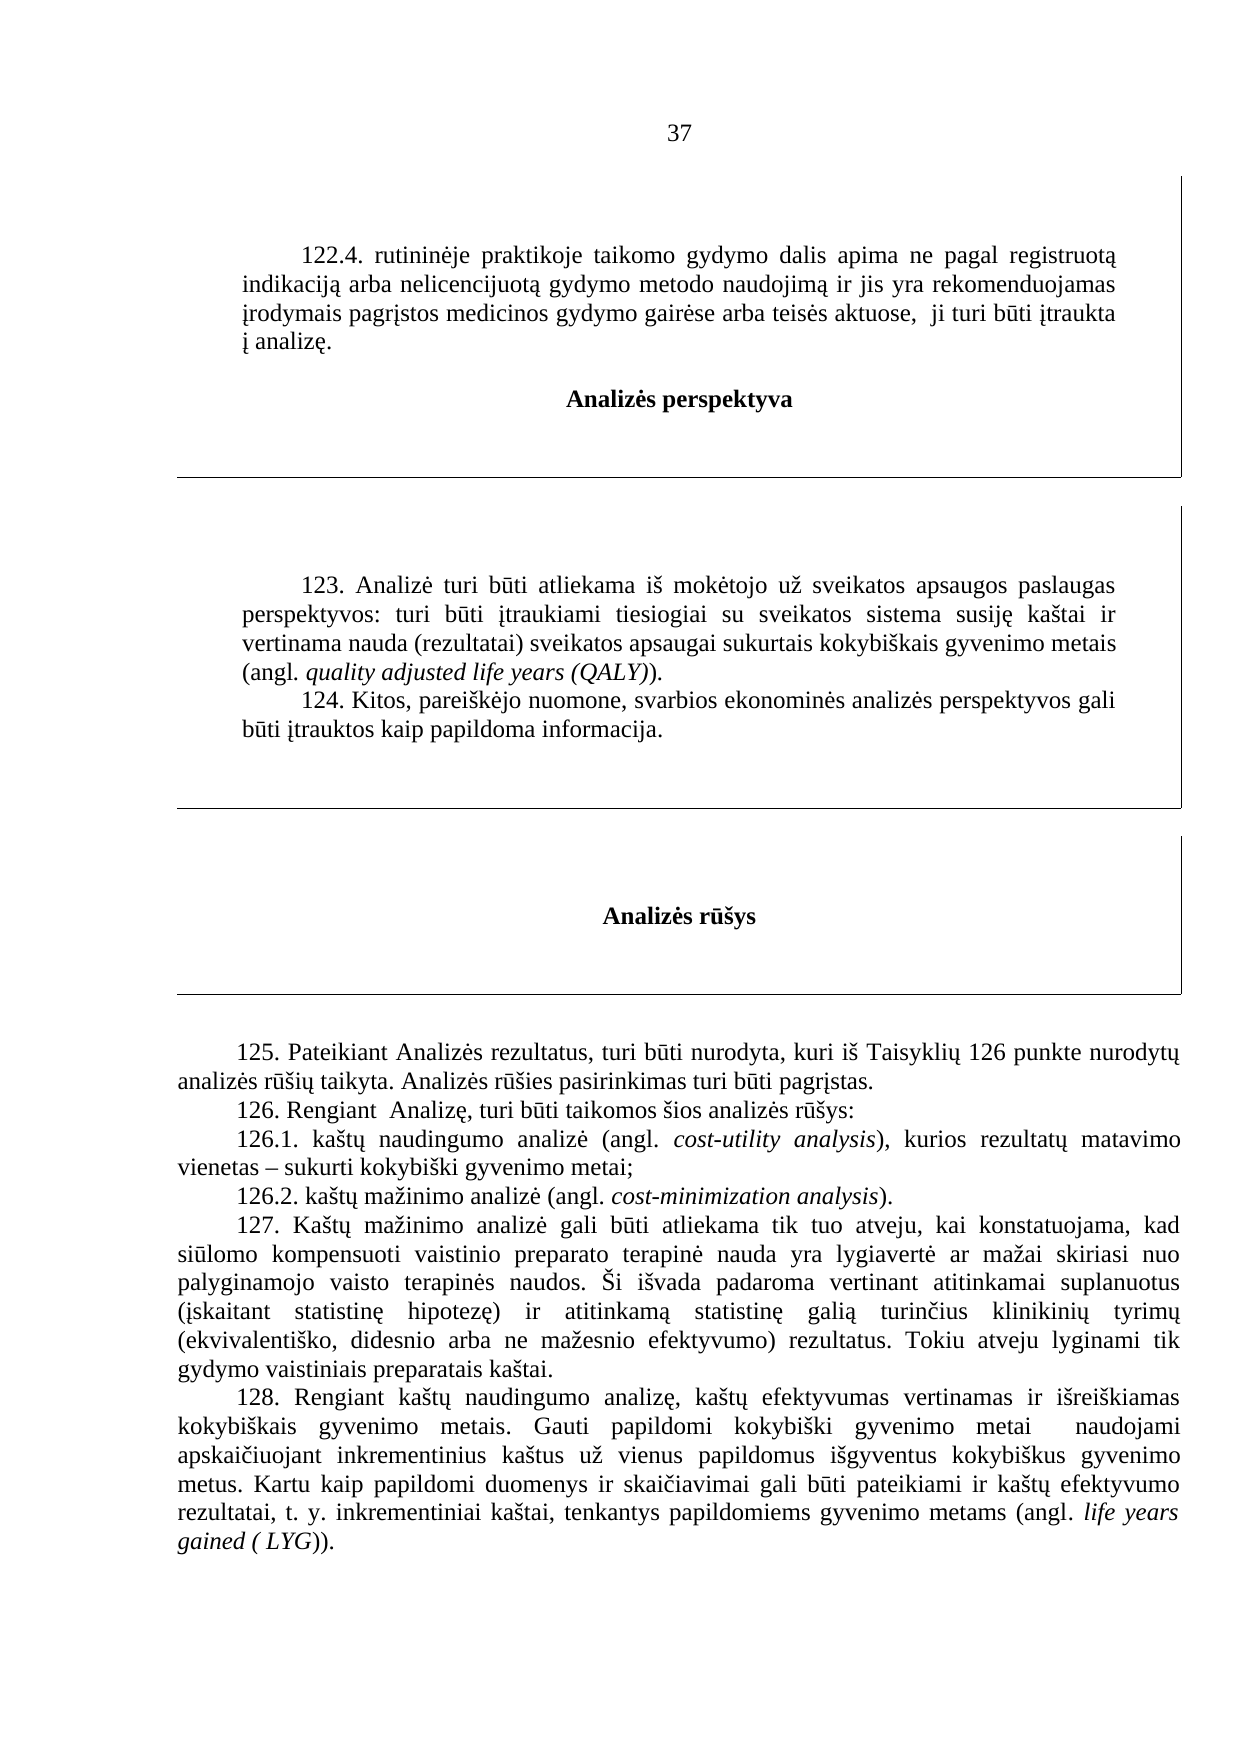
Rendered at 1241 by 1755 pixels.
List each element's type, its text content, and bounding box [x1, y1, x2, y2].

text 127. Kaštų mažinimo analizė gali būti atliekama tik tuo atveju, kai konstatuojama, kad siūlomo kompensuoti vaistinio preparato terapinė nauda yra lygiavertė ar mažai skiriasi nuo palyginamojo vaisto terapinės naudos. Ši išvada padaroma vertinant atitinkamai suplanuotus (įskaitant statistinę hipotezę) ir atitinkamą statistinę galią turinčius klinikinių tyrimų (ekvivalentiško, didesnio arba ne mažesnio efektyvumo) rezultatus. Tokiu atveju lyginami tik gydymo vaistiniais preparatais kaštai. [177, 1210, 1181, 1382]
text 125. Pateikiant Analizės rezultatus, turi būti nurodyta, kuri iš Taisyklių 126 punkte nurodytų analizės rūšių taikyta. Analizės rūšies pasirinkimas turi būti pagrįstas. [177, 1037, 1181, 1095]
text 128. Rengiant kaštų naudingumo analizę, kaštų efektyvumas vertinamas ir išreiškiamas kokybiškais gyvenimo metais. Gauti papildomi kokybiški gyvenimo metai naudojami apskaičiuojant inkrementinius kaštus už vienus papildomus išgyventus kokybiškus gyvenimo metus. Kartu kaip papildomi duomenys ir skaičiavimai gali būti pateikiami ir kaštų efektyvumo rezultatai, t. y. inkrementiniai kaštai, tenkantys papildomiems gyvenimo metams (angl. life years gained ( LYG)). [177, 1382, 1181, 1555]
subtitle Analizės rūšys [177, 836, 1181, 994]
subtitle Analizės perspektyva [177, 384, 1181, 477]
text 126.2. kaštų mažinimo analizė (angl. cost-minimization analysis). [177, 1181, 1181, 1210]
text 124. Kitos, pareiškėjo nuomone, svarbios ekonominės analizės perspektyvos gali būti įtrauktos kaip papildoma informacija. [177, 686, 1181, 808]
text 126. Rengiant Analizę, turi būti taikomos šios analizės rūšys: [177, 1095, 1181, 1124]
text 123. Analizė turi būti atliekama iš mokėtojo už sveikatos apsaugos paslaugas perspektyvos: turi būti įtraukiami tiesiogiai su sveikatos sistema susiję kaštai ir vertinama nauda (rezultatai) sveikatos apsaugai sukurtais kokybiškais gyvenimo metais (angl. quality adjusted life years (QALY)). [177, 506, 1181, 686]
text 122.4. rutininėje praktikoje taikomo gydymo dalis apima ne pagal registruotą indikaciją arba nelicencijuotą gydymo metodo naudojimą ir jis yra rekomenduojamas įrodymais pagrįstos medicinos gydymo gairėse arba teisės aktuose, ji turi būti įtraukta į analizę. [177, 176, 1181, 355]
text 126.1. kaštų naudingumo analizė (angl. cost-utility analysis), kurios rezultatų matavimo vienetas – sukurti kokybiški gyvenimo metai; [177, 1124, 1181, 1181]
